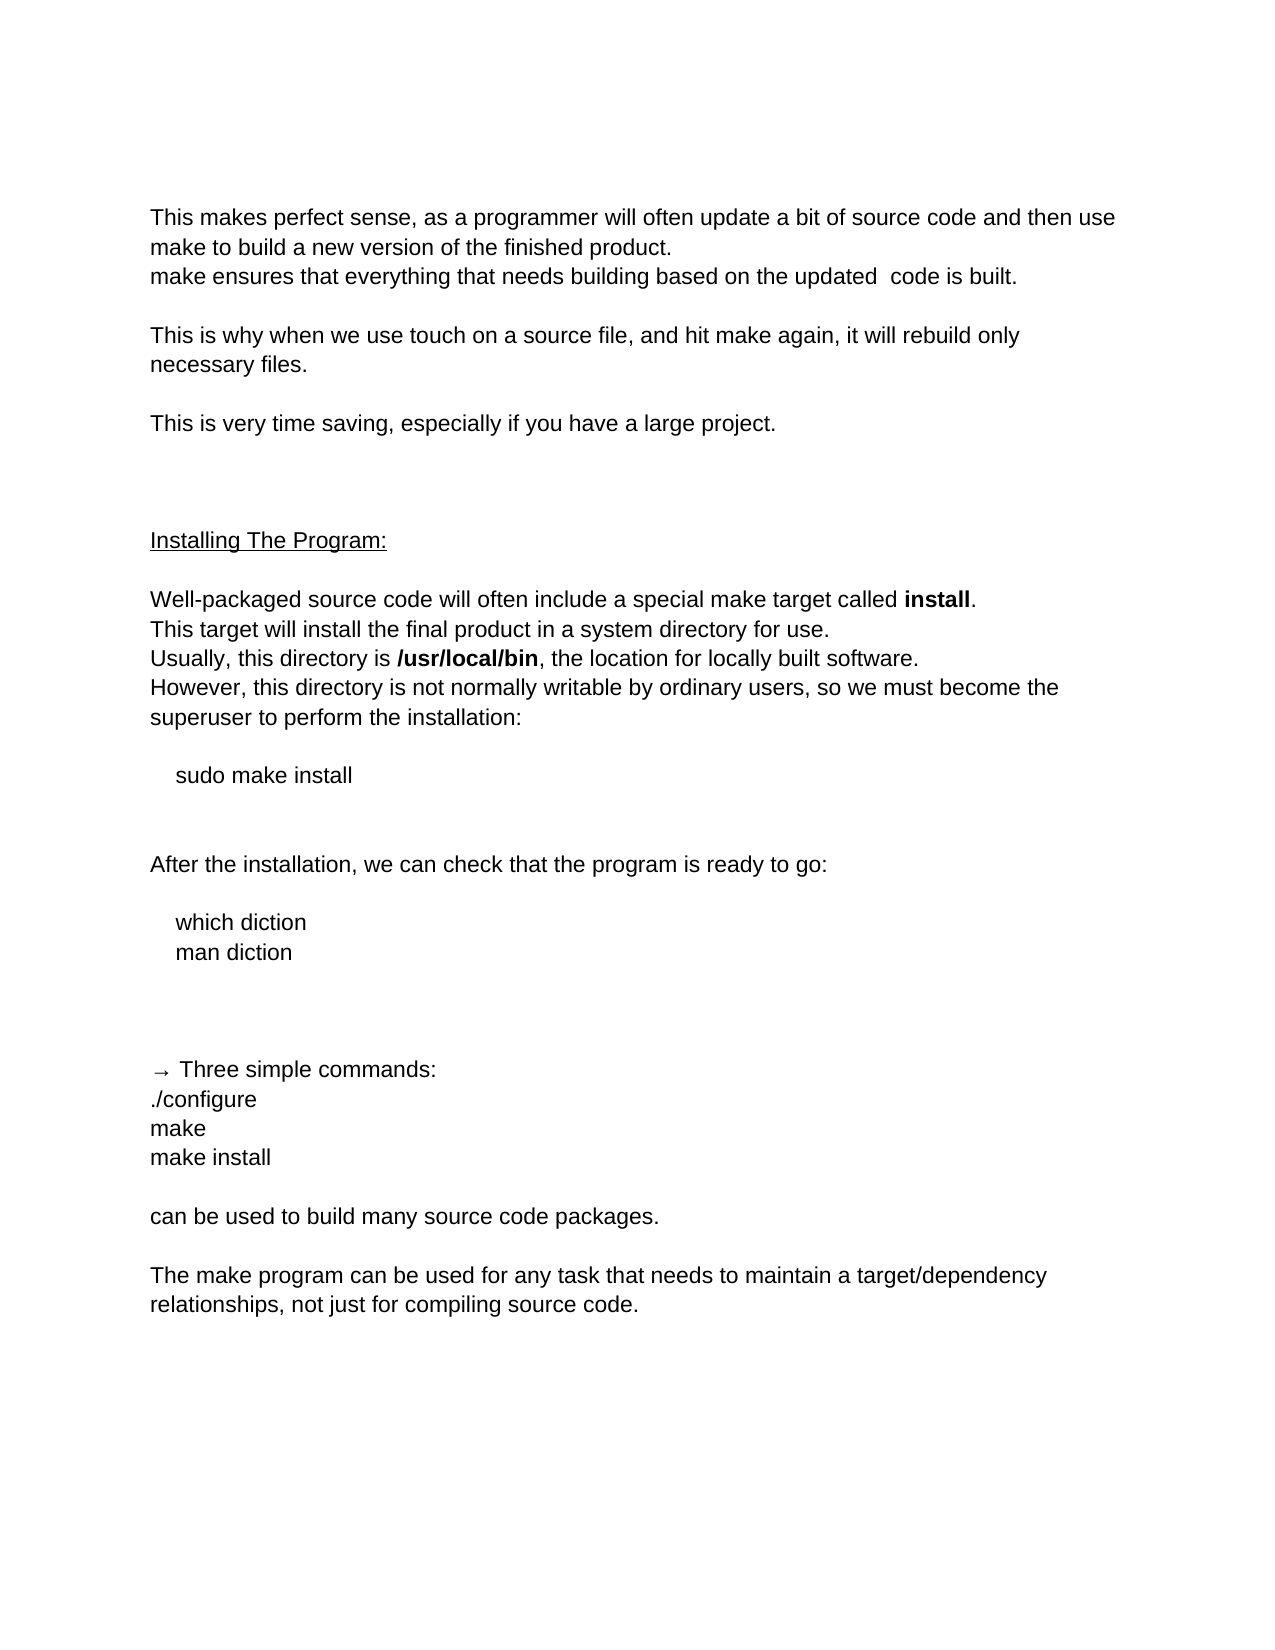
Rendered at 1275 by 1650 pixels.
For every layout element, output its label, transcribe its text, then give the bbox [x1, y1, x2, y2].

text This is very time saving, especially if you have a large project. [150, 411, 1125, 436]
text can be used to build many source code packages. [150, 1204, 1125, 1229]
text This makes perfect sense, as a programmer will often update a bit of source code and then use make to build a new version of the finished product. [150, 205, 1125, 260]
text However, this directory is not normally writable by ordinary users, so we must become the superuser to perform the installation: [150, 675, 1125, 730]
text The make program can be used for any task that needs to maintain a target/dependency relationships, not just for compiling source code. [150, 1263, 1125, 1318]
text Installing The Program: [150, 528, 1125, 554]
text → Three simple commands: [150, 1057, 1125, 1083]
text man diction [150, 939, 1125, 965]
text sudo make install [150, 763, 1125, 789]
text ./configure [150, 1086, 1125, 1112]
text After the installation, we can check that the program is ready to go: [150, 851, 1125, 877]
text Usually, this directory is /usr/local/bin, the location for locally built software. [150, 646, 1125, 671]
text make ensures that everything that needs building based on the updated code is built. [150, 264, 1125, 289]
text This target will install the final product in a system directory for use. [150, 616, 1125, 642]
text make [150, 1116, 1125, 1141]
text make install [150, 1145, 1125, 1171]
text This is why when we use touch on a source file, and hit make again, it will rebuild only necessary files. [150, 323, 1125, 378]
text Well-packaged source code will often include a special make target called install. [150, 587, 1125, 613]
text which diction [150, 910, 1125, 936]
